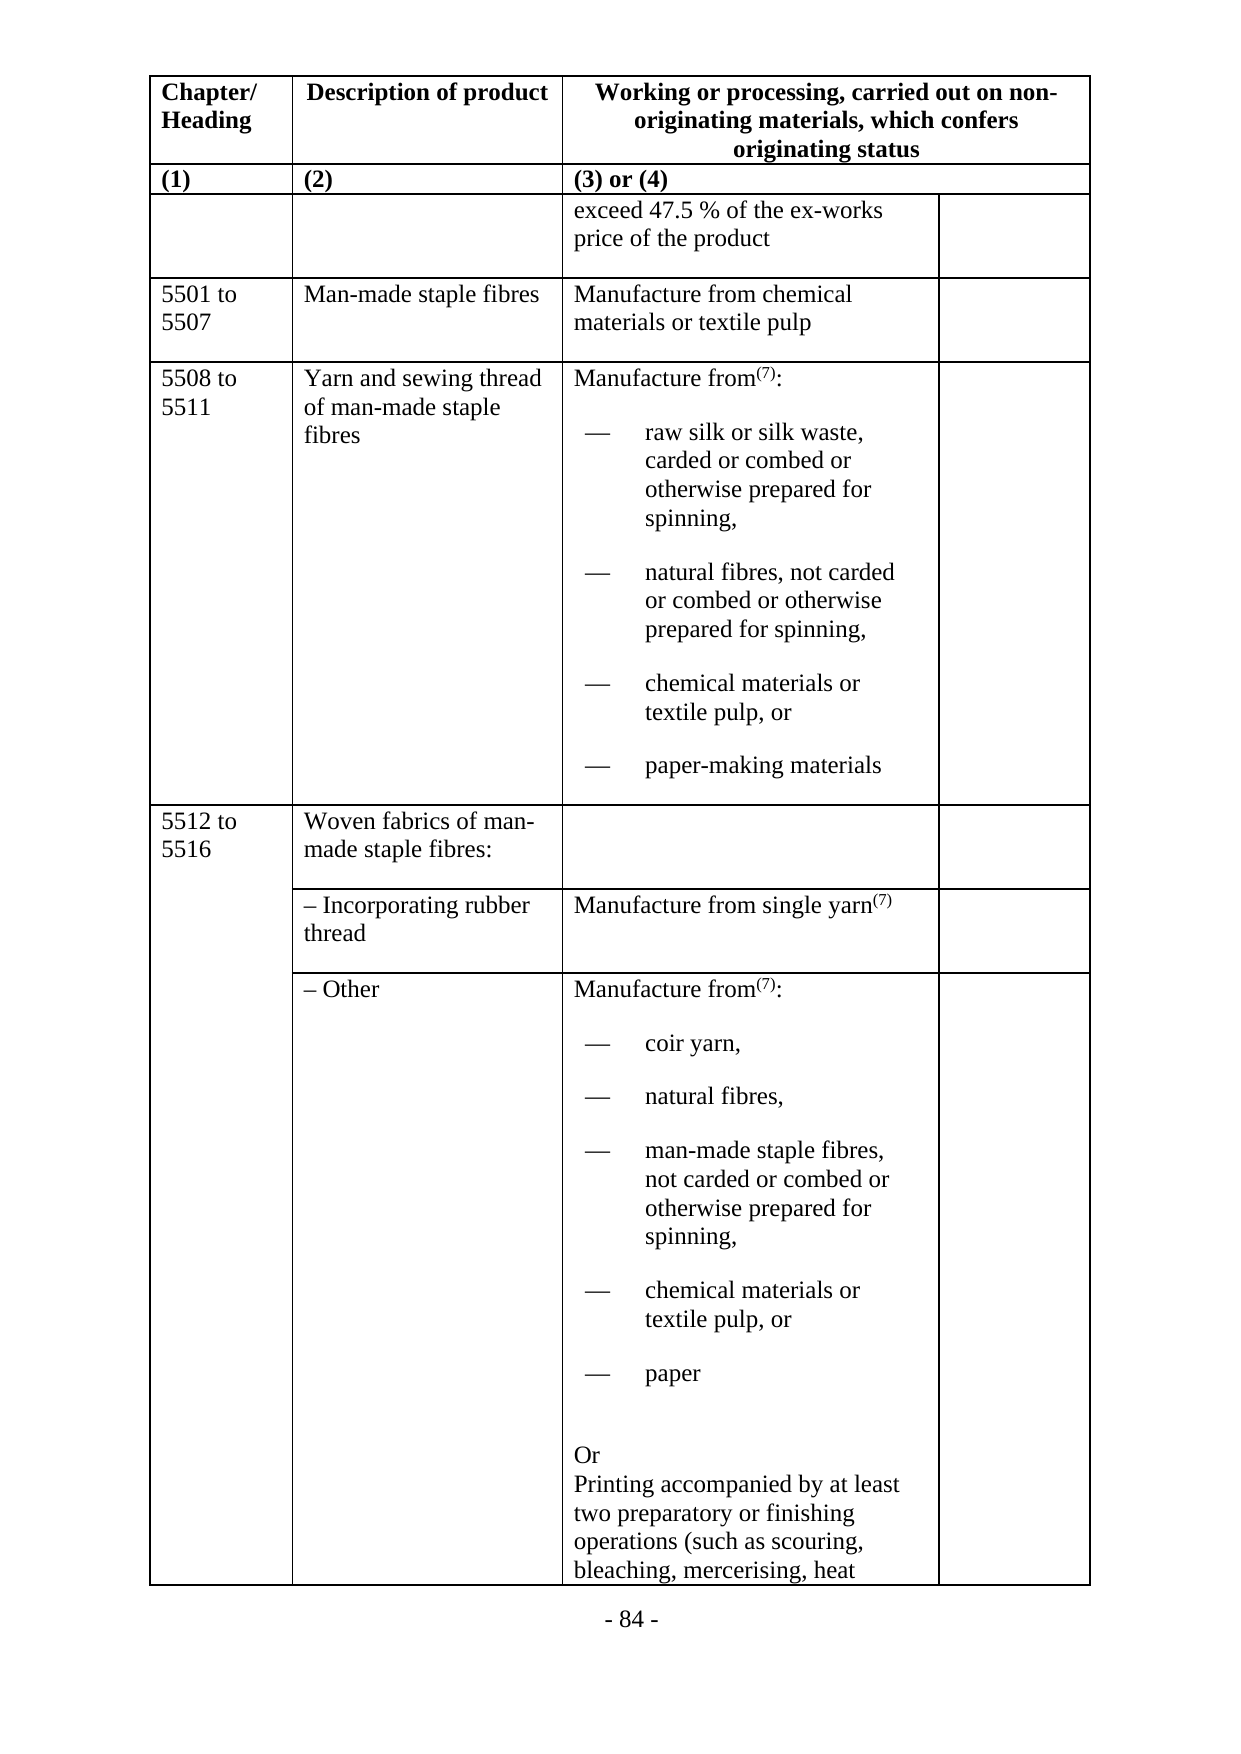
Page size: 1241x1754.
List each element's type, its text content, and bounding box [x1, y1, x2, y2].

table_cell chemical materials or textile pulp, or [634, 668, 928, 750]
table_header Chapter/ Heading [151, 77, 292, 163]
table_cell Manufacture from(7): Or Printing accompanied by at least two preparatory or finishing operations (such as scouring, bleaching, mercerising, heat [563, 974, 938, 1584]
table_header — [574, 1028, 634, 1081]
table_cell [940, 363, 1089, 804]
table_header — [574, 417, 634, 557]
table_header Working or processing, carried out on non-originating materials, which confers originating status [563, 77, 1089, 163]
table_cell Manufacture from single yarn(7) [563, 890, 938, 972]
table_cell — [574, 1135, 634, 1275]
table_cell — [574, 557, 634, 668]
table_cell 5501 to 5507 [151, 279, 292, 361]
table_cell (2) [293, 165, 562, 193]
table_cell (1) [151, 165, 292, 193]
table_cell Manufacture from chemical materials or textile pulp [563, 279, 938, 361]
table_cell [151, 972, 292, 1584]
table_cell [563, 806, 938, 888]
table_cell [940, 806, 1089, 888]
table_cell — [574, 1081, 634, 1135]
table_cell — [574, 668, 634, 750]
table_header raw silk or silk waste, carded or combed or otherwise prepared for spinning, [634, 417, 928, 557]
table_cell Man-made staple fibres [293, 279, 562, 361]
table_cell exceed 47.5 % of the ex-works price of the product [563, 195, 938, 277]
table_cell natural fibres, [634, 1081, 928, 1135]
table_cell (3) or (4) [563, 165, 1089, 193]
table_cell [940, 974, 1089, 1584]
table_cell – Other [293, 974, 562, 1584]
table_cell natural fibres, not carded or combed or otherwise prepared for spinning, [634, 557, 928, 668]
table_cell Manufacture from(7): [563, 363, 938, 804]
table_cell paper-making materials [634, 750, 928, 804]
table_cell [940, 890, 1089, 972]
table_cell Yarn and sewing thread of man-made staple fibres [293, 363, 562, 804]
table_cell paper [634, 1358, 928, 1411]
table_cell [293, 195, 562, 277]
table_cell — [574, 1275, 634, 1358]
table_cell 5512 to 5516 [151, 806, 292, 888]
table_cell [940, 279, 1089, 361]
table_cell Woven fabrics of man-made staple fibres: [293, 806, 562, 888]
table_cell chemical materials or textile pulp, or [634, 1275, 928, 1358]
table_cell — [574, 750, 634, 804]
table_cell [151, 888, 292, 972]
table_cell — [574, 1358, 634, 1411]
table_header coir yarn, [634, 1028, 928, 1081]
table_cell [151, 195, 292, 277]
table_header Description of product [293, 77, 562, 163]
table_cell – Incorporating rubber thread [293, 890, 562, 972]
table_cell [940, 195, 1089, 277]
table_cell 5508 to 5511 [151, 363, 292, 804]
table_cell man-made staple fibres, not carded or combed or otherwise prepared for spinning, [634, 1135, 928, 1275]
